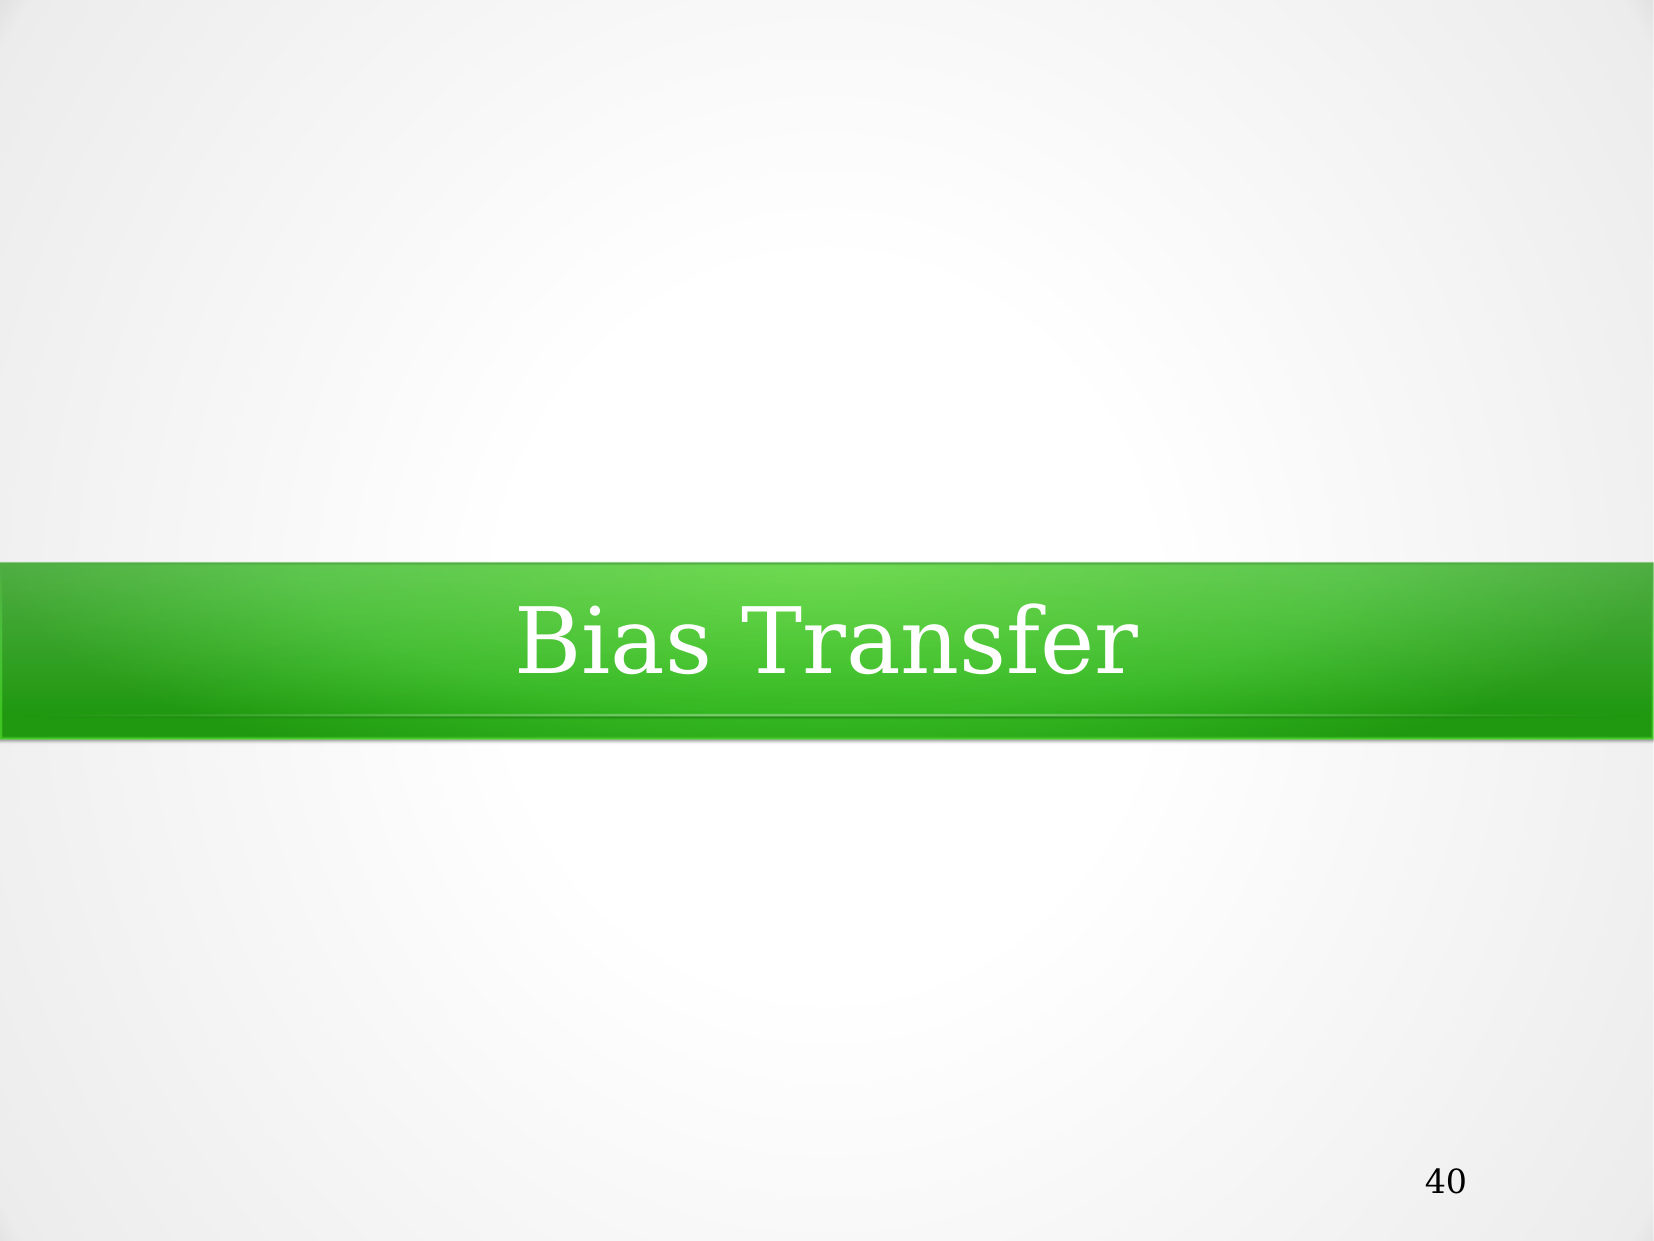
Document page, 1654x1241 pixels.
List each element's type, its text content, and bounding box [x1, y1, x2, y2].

picture [0, 0, 1654, 1241]
title Bias Transfer [82, 578, 1571, 715]
